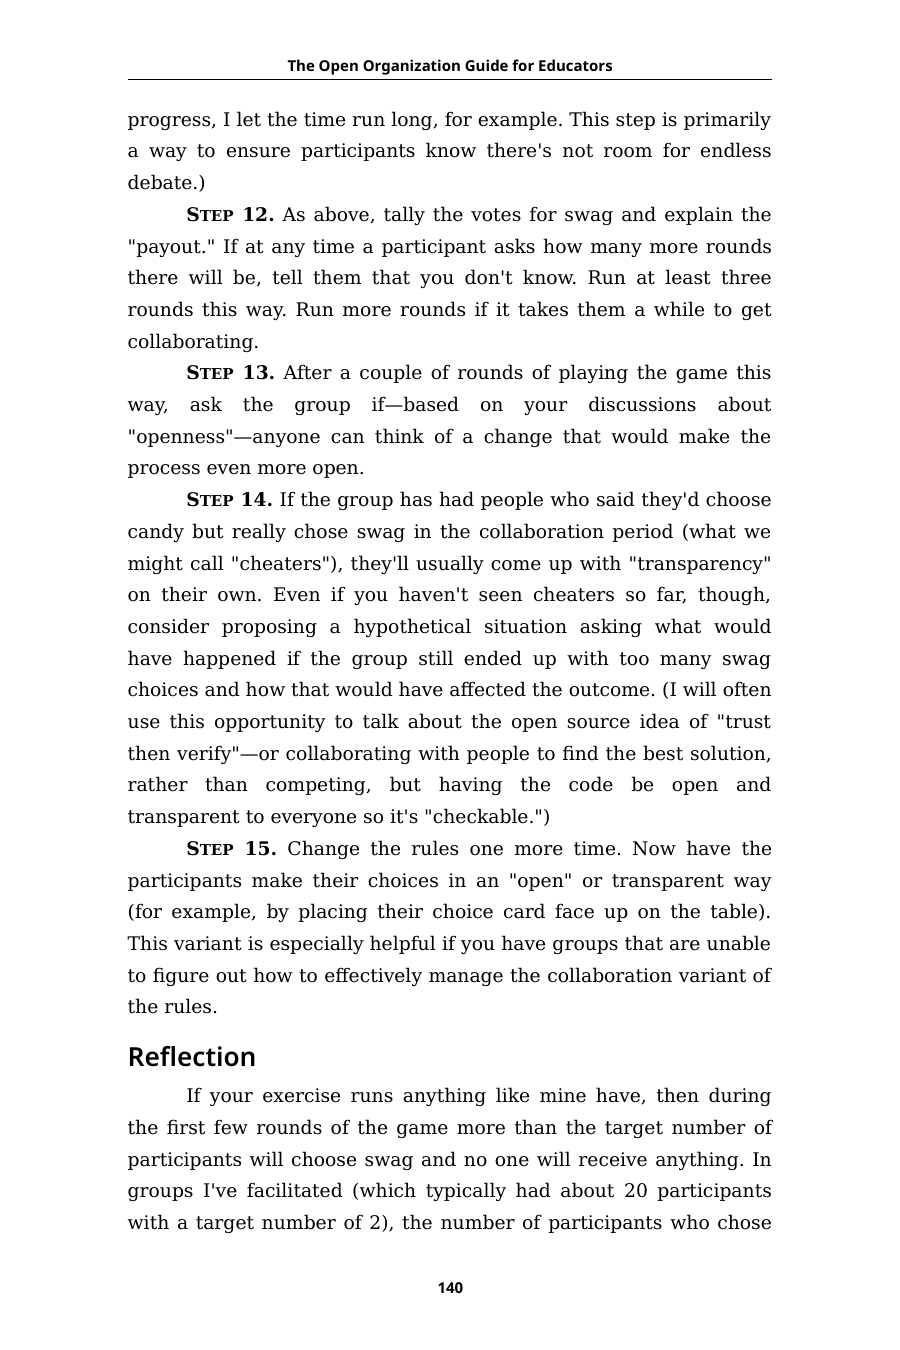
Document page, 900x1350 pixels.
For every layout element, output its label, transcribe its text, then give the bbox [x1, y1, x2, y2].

text Step 12. As above, tally the votes for swag and explain the "payout." If at any time a participant asks how many more rounds there will be, tell them that you don't know. Run at least three rounds this way. Run more rounds if it takes them a while to get collaborating. [127, 204, 772, 352]
subtitle Reflection [127, 1042, 772, 1073]
text Step 15. Change the rules one more time. Now have the participants make their choices in an "open" or transparent way (for example, by placing their choice card face up on the table). This variant is especially helpful if you have groups that are unable to figure out how to effectively manage the collaboration variant of the rules. [127, 838, 772, 1018]
text Step 14. If the group has had people who said they'd choose candy but really chose swag in the collaboration period (what we might call "cheaters"), they'll usually come up with "transparency" on their own. Even if you haven't seen cheaters so far, though, consider proposing a hypothetical situation asking what would have happened if the group still ended up with too many swag choices and how that would have affected the outcome. (I will often use this opportunity to talk about the open source idea of "trust then verify"—or collaborating with people to find the best solution, rather than competing, but having the code be open and transparent to everyone so it's "checkable.") [127, 489, 772, 828]
text progress, I let the time run long, for example. This step is primarily a way to ensure participants know there's not room for endless debate.) [127, 109, 772, 194]
text Step 13. After a couple of rounds of playing the game this way, ask the group if—based on your discussions about "openness"—anyone can think of a change that would make the process even more open. [127, 362, 772, 479]
text If your exercise runs anything like mine have, then during the first few rounds of the game more than the target number of participants will choose swag and no one will receive anything. In groups I've facilitated (which typically had about 20 participants with a target number of 2), the number of participants who chose [127, 1085, 772, 1234]
